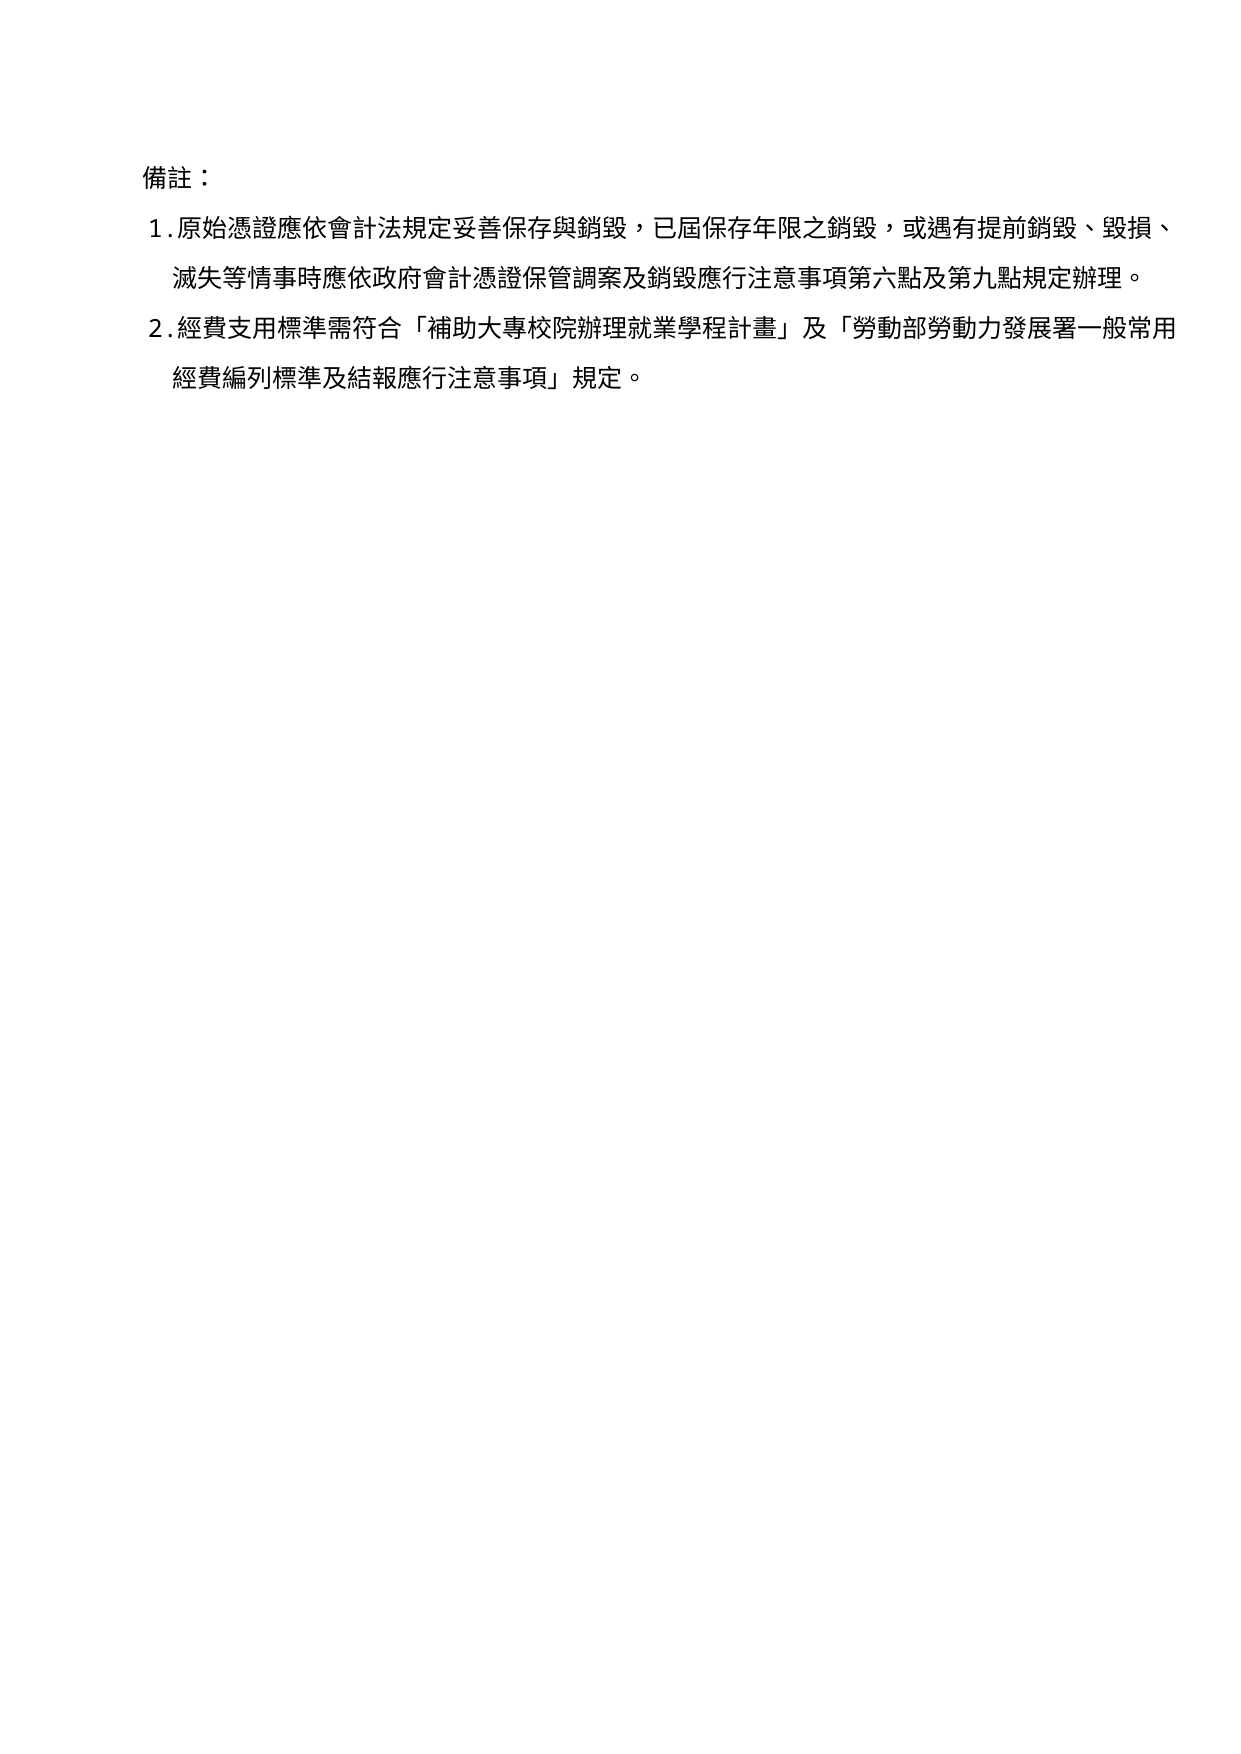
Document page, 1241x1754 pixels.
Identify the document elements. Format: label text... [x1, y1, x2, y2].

text 2.經費支用標準需符合「補助大專校院辦理就業學程計畫」及「勞動部勞動力發展署一般常用經費編列標準及結報應行注意事項」規定。 [148, 298, 1181, 398]
text 備註： [110, 148, 1196, 198]
text 1.原始憑證應依會計法規定妥善保存與銷毀，已屆保存年限之銷毀，或遇有提前銷毀、毀損、滅失等情事時應依政府會計憑證保管調案及銷毀應行注意事項第六點及第九點規定辦理。 [148, 198, 1196, 298]
